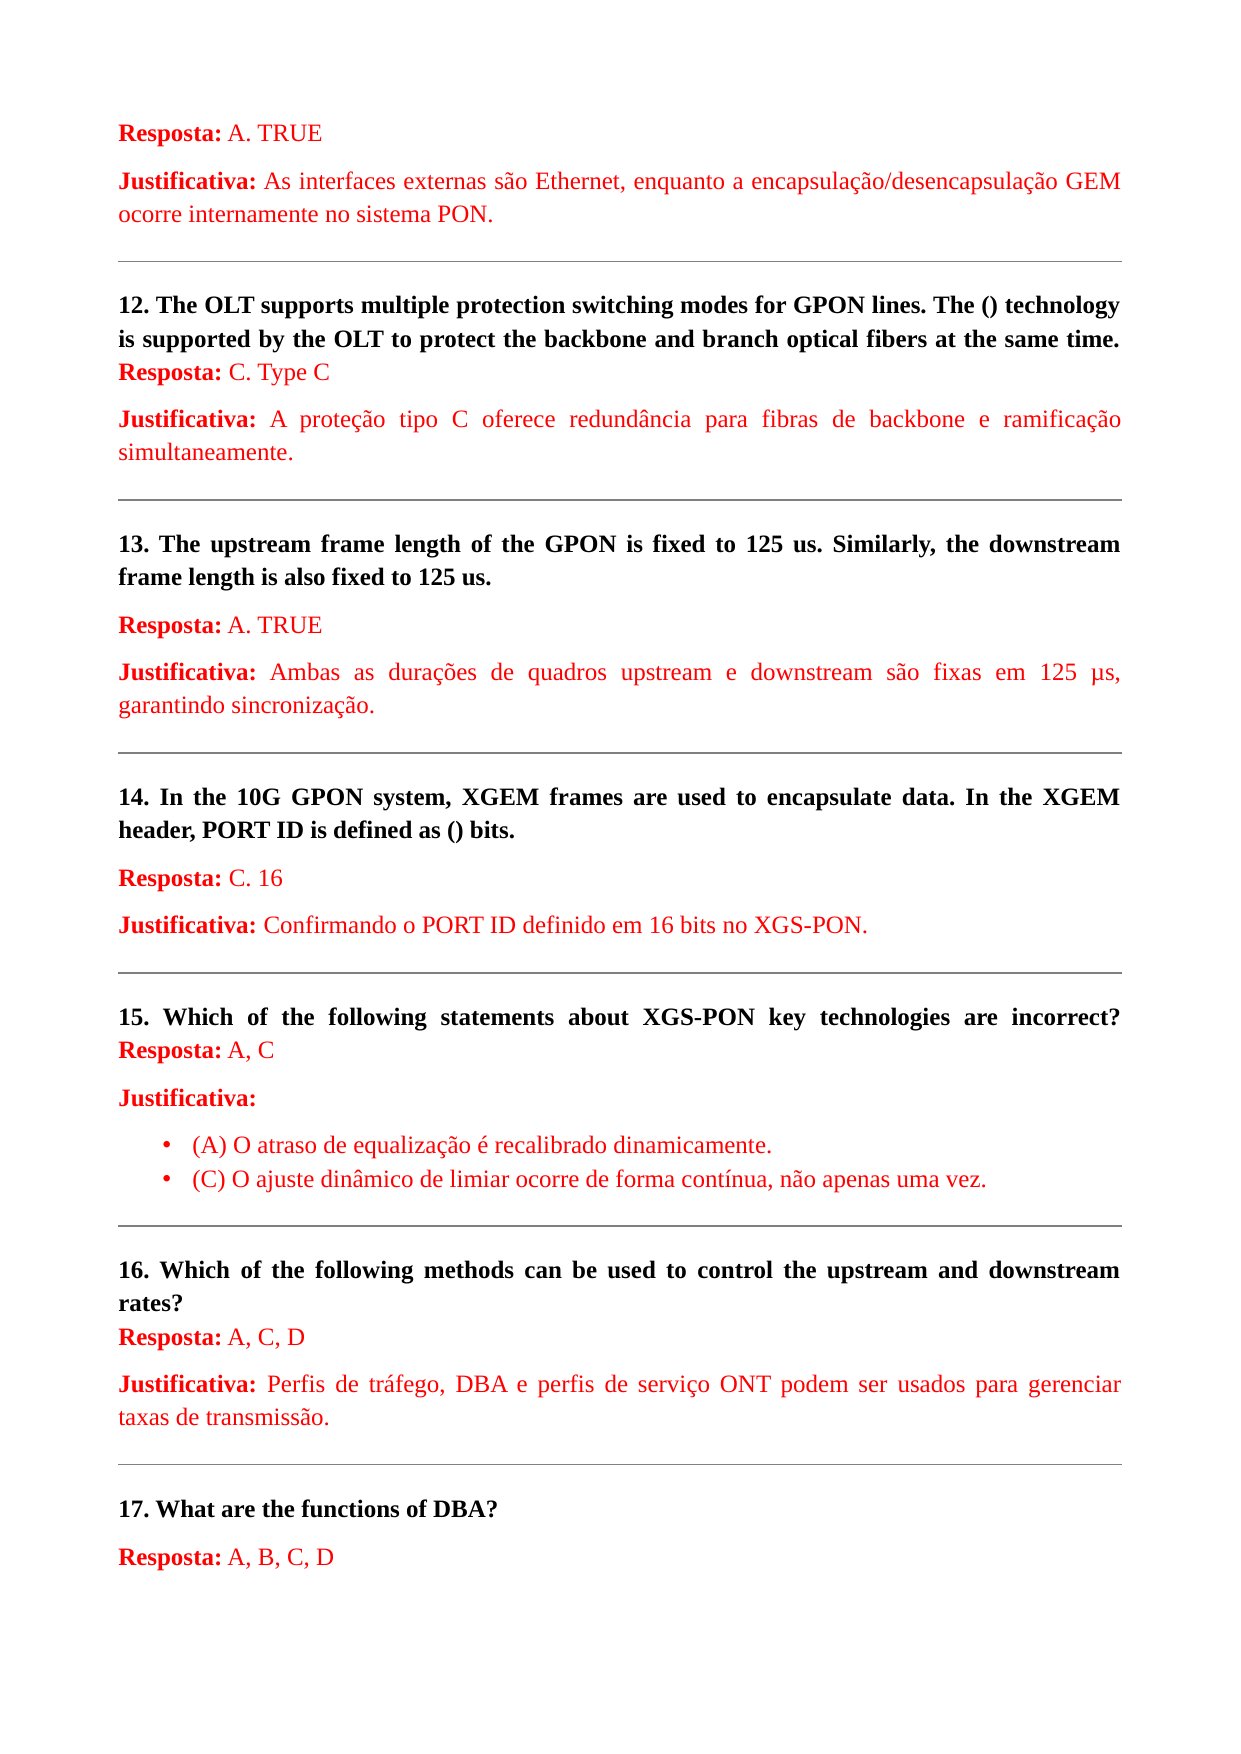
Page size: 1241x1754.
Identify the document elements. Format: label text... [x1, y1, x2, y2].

text Justificativa: Perfis de tráfego, DBA e perfis de serviço ONT podem ser usados para gerenciar taxas de transmissão. [118, 1369, 1122, 1431]
text 15. Which of the following statements about XGS-PON key technologies are incorrect? Resposta: A, C [118, 1002, 1122, 1064]
text 13. The upstream frame length of the GPON is fixed to 125 us. Similarly, the downstream frame length is also fixed to 125 us. [118, 529, 1122, 591]
text Justificativa: Ambas as durações de quadros upstream e downstream são fixas em 125 µs, garantindo sincronização. [118, 657, 1122, 719]
text Resposta: C. 16 [118, 863, 1122, 892]
text Resposta: A. TRUE [118, 118, 1122, 147]
text 14. In the 10G GPON system, XGEM frames are used to encapsulate data. In the XGEM header, PORT ID is defined as () bits. [118, 782, 1122, 844]
text Resposta: A, B, C, D [118, 1542, 1122, 1570]
text Justificativa: Confirmando o PORT ID definido em 16 bits no XGS-PON. [118, 911, 1122, 939]
list (C) O ajuste dinâmico de limiar ocorre de forma contínua, não apenas uma vez. [162, 1164, 1122, 1192]
text Resposta: A. TRUE [118, 610, 1122, 638]
text Justificativa: [118, 1083, 1122, 1112]
text Justificativa: As interfaces externas são Ethernet, enquanto a encapsulação/desencapsulação GEM ocorre internamente no sistema PON. [118, 166, 1122, 227]
text 17. What are the functions of DBA? [118, 1494, 1122, 1523]
list (A) O atraso de equalização é recalibrado dinamicamente. [162, 1131, 1122, 1159]
text 16. Which of the following methods can be used to control the upstream and downstream rates? Resposta: A, C, D [118, 1256, 1122, 1350]
text Justificativa: A proteção tipo C oferece redundância para fibras de backbone e ramificação simultaneamente. [118, 404, 1122, 466]
text 12. The OLT supports multiple protection switching modes for GPON lines. The () technology is supported by the OLT to protect the backbone and branch optical fibers at the same time. Resposta: C. Type C [118, 291, 1122, 385]
